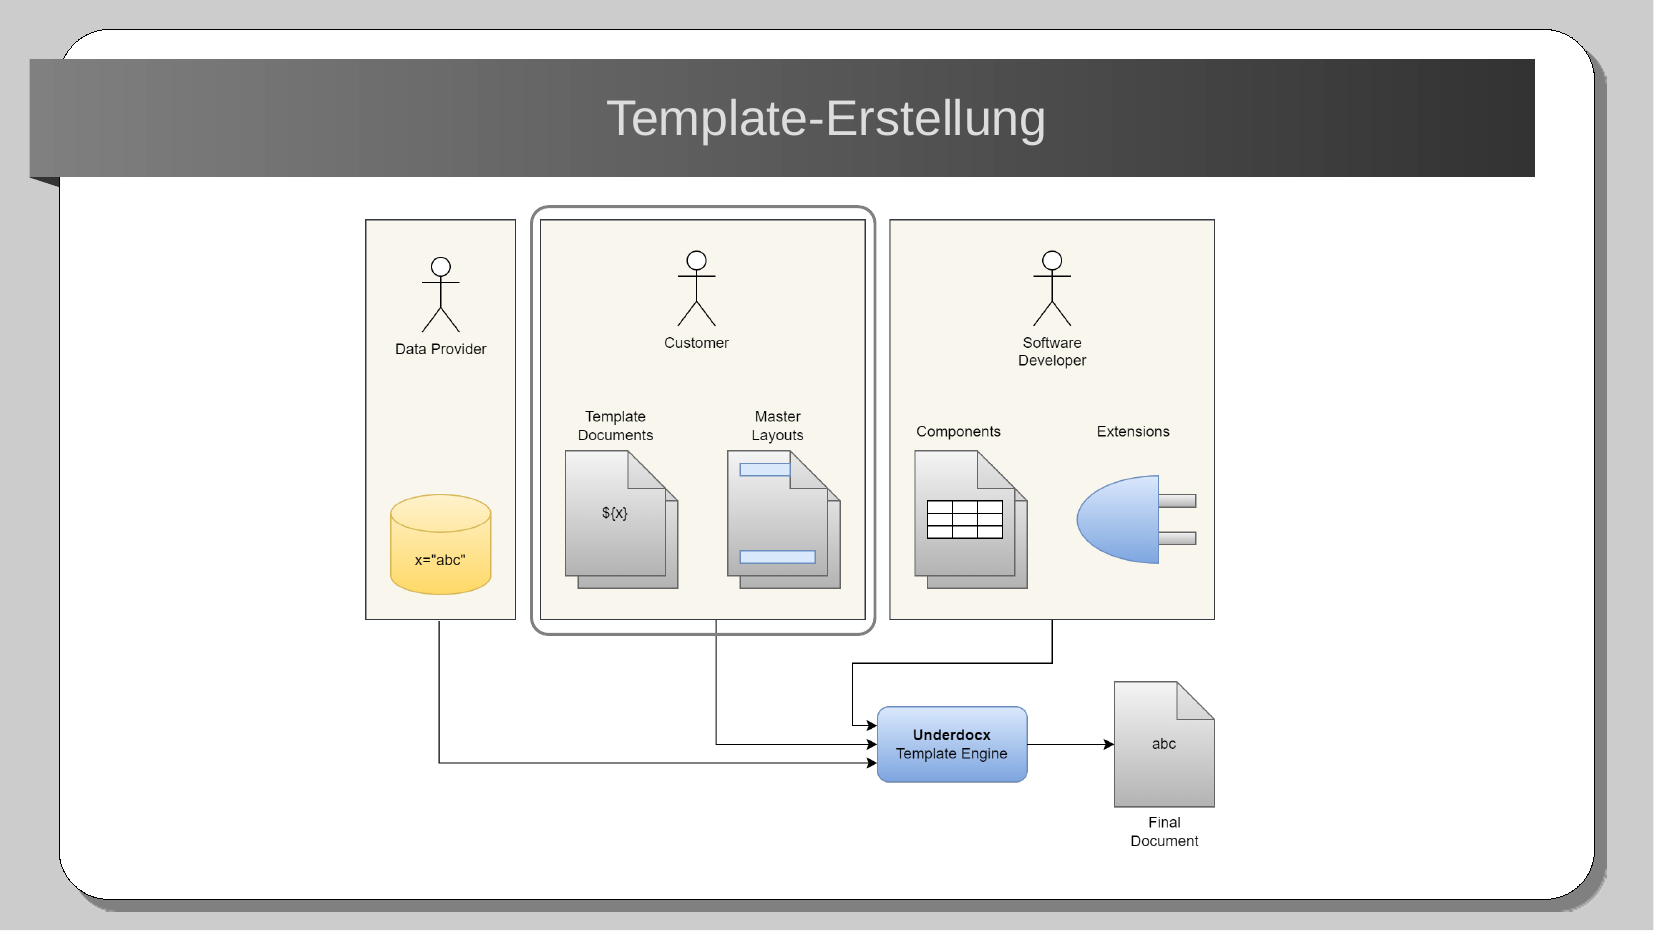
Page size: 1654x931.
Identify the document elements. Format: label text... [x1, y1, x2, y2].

picture [533, 219, 873, 632]
picture [365, 219, 1241, 857]
title Template-Erstellung [118, 59, 1536, 178]
